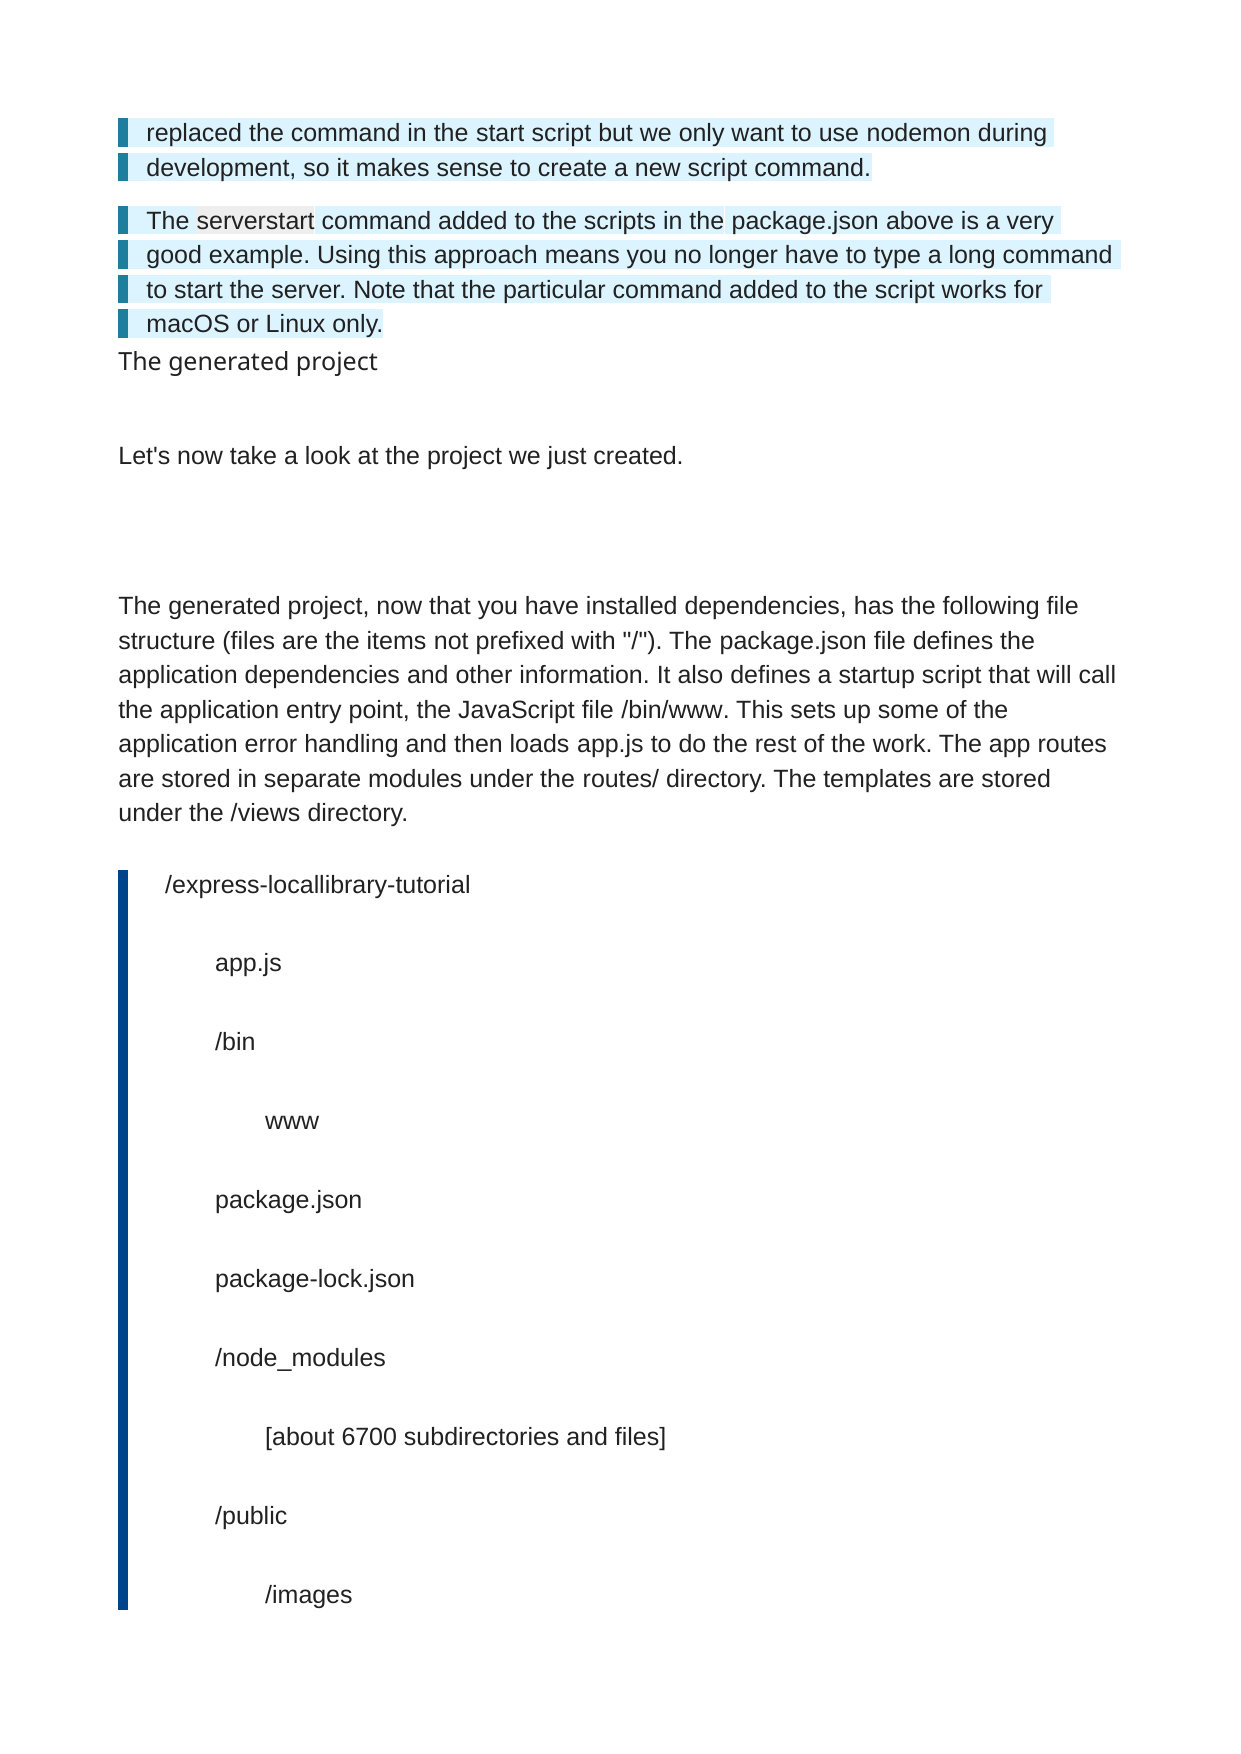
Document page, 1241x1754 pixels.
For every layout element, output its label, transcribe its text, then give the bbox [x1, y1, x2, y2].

subtitle The generated project [118, 344, 1122, 378]
text The serverstart command added to the scripts in the package.json above is a very good example. Using this approach means you no longer have to type a long command to start the server. Note that the particular command added to the script works for macOS or Linux only. [118, 206, 1122, 338]
text /images [128, 1580, 1122, 1610]
subtitle Directory structure [118, 513, 1122, 547]
text www [128, 1106, 1122, 1136]
text Let's now take a look at the project we just created. [118, 441, 1122, 469]
text app.js [128, 948, 1122, 977]
text [about 6700 subdirectories and files] [128, 1422, 1122, 1452]
text package-lock.json [128, 1264, 1122, 1294]
text replaced the command in the start script but we only want to use nodemon during development, so it makes sense to create a new script command. [118, 118, 1122, 181]
text /bin [128, 1027, 1122, 1056]
text /public [128, 1501, 1122, 1531]
text The generated project, now that you have installed dependencies, has the following file structure (files are the items not prefixed with "/"). The package.json file defines the application dependencies and other information. It also defines a startup script that will call the application entry point, the JavaScript file /bin/www. This sets up some of the application error handling and then loads app.js to do the rest of the work. The app routes are stored in separate modules under the routes/ directory. The templates are stored under the /views directory. [118, 591, 1122, 827]
text /node_modules [128, 1343, 1122, 1373]
text /express-locallibrary-tutorial [128, 870, 1122, 899]
text package.json [128, 1185, 1122, 1214]
